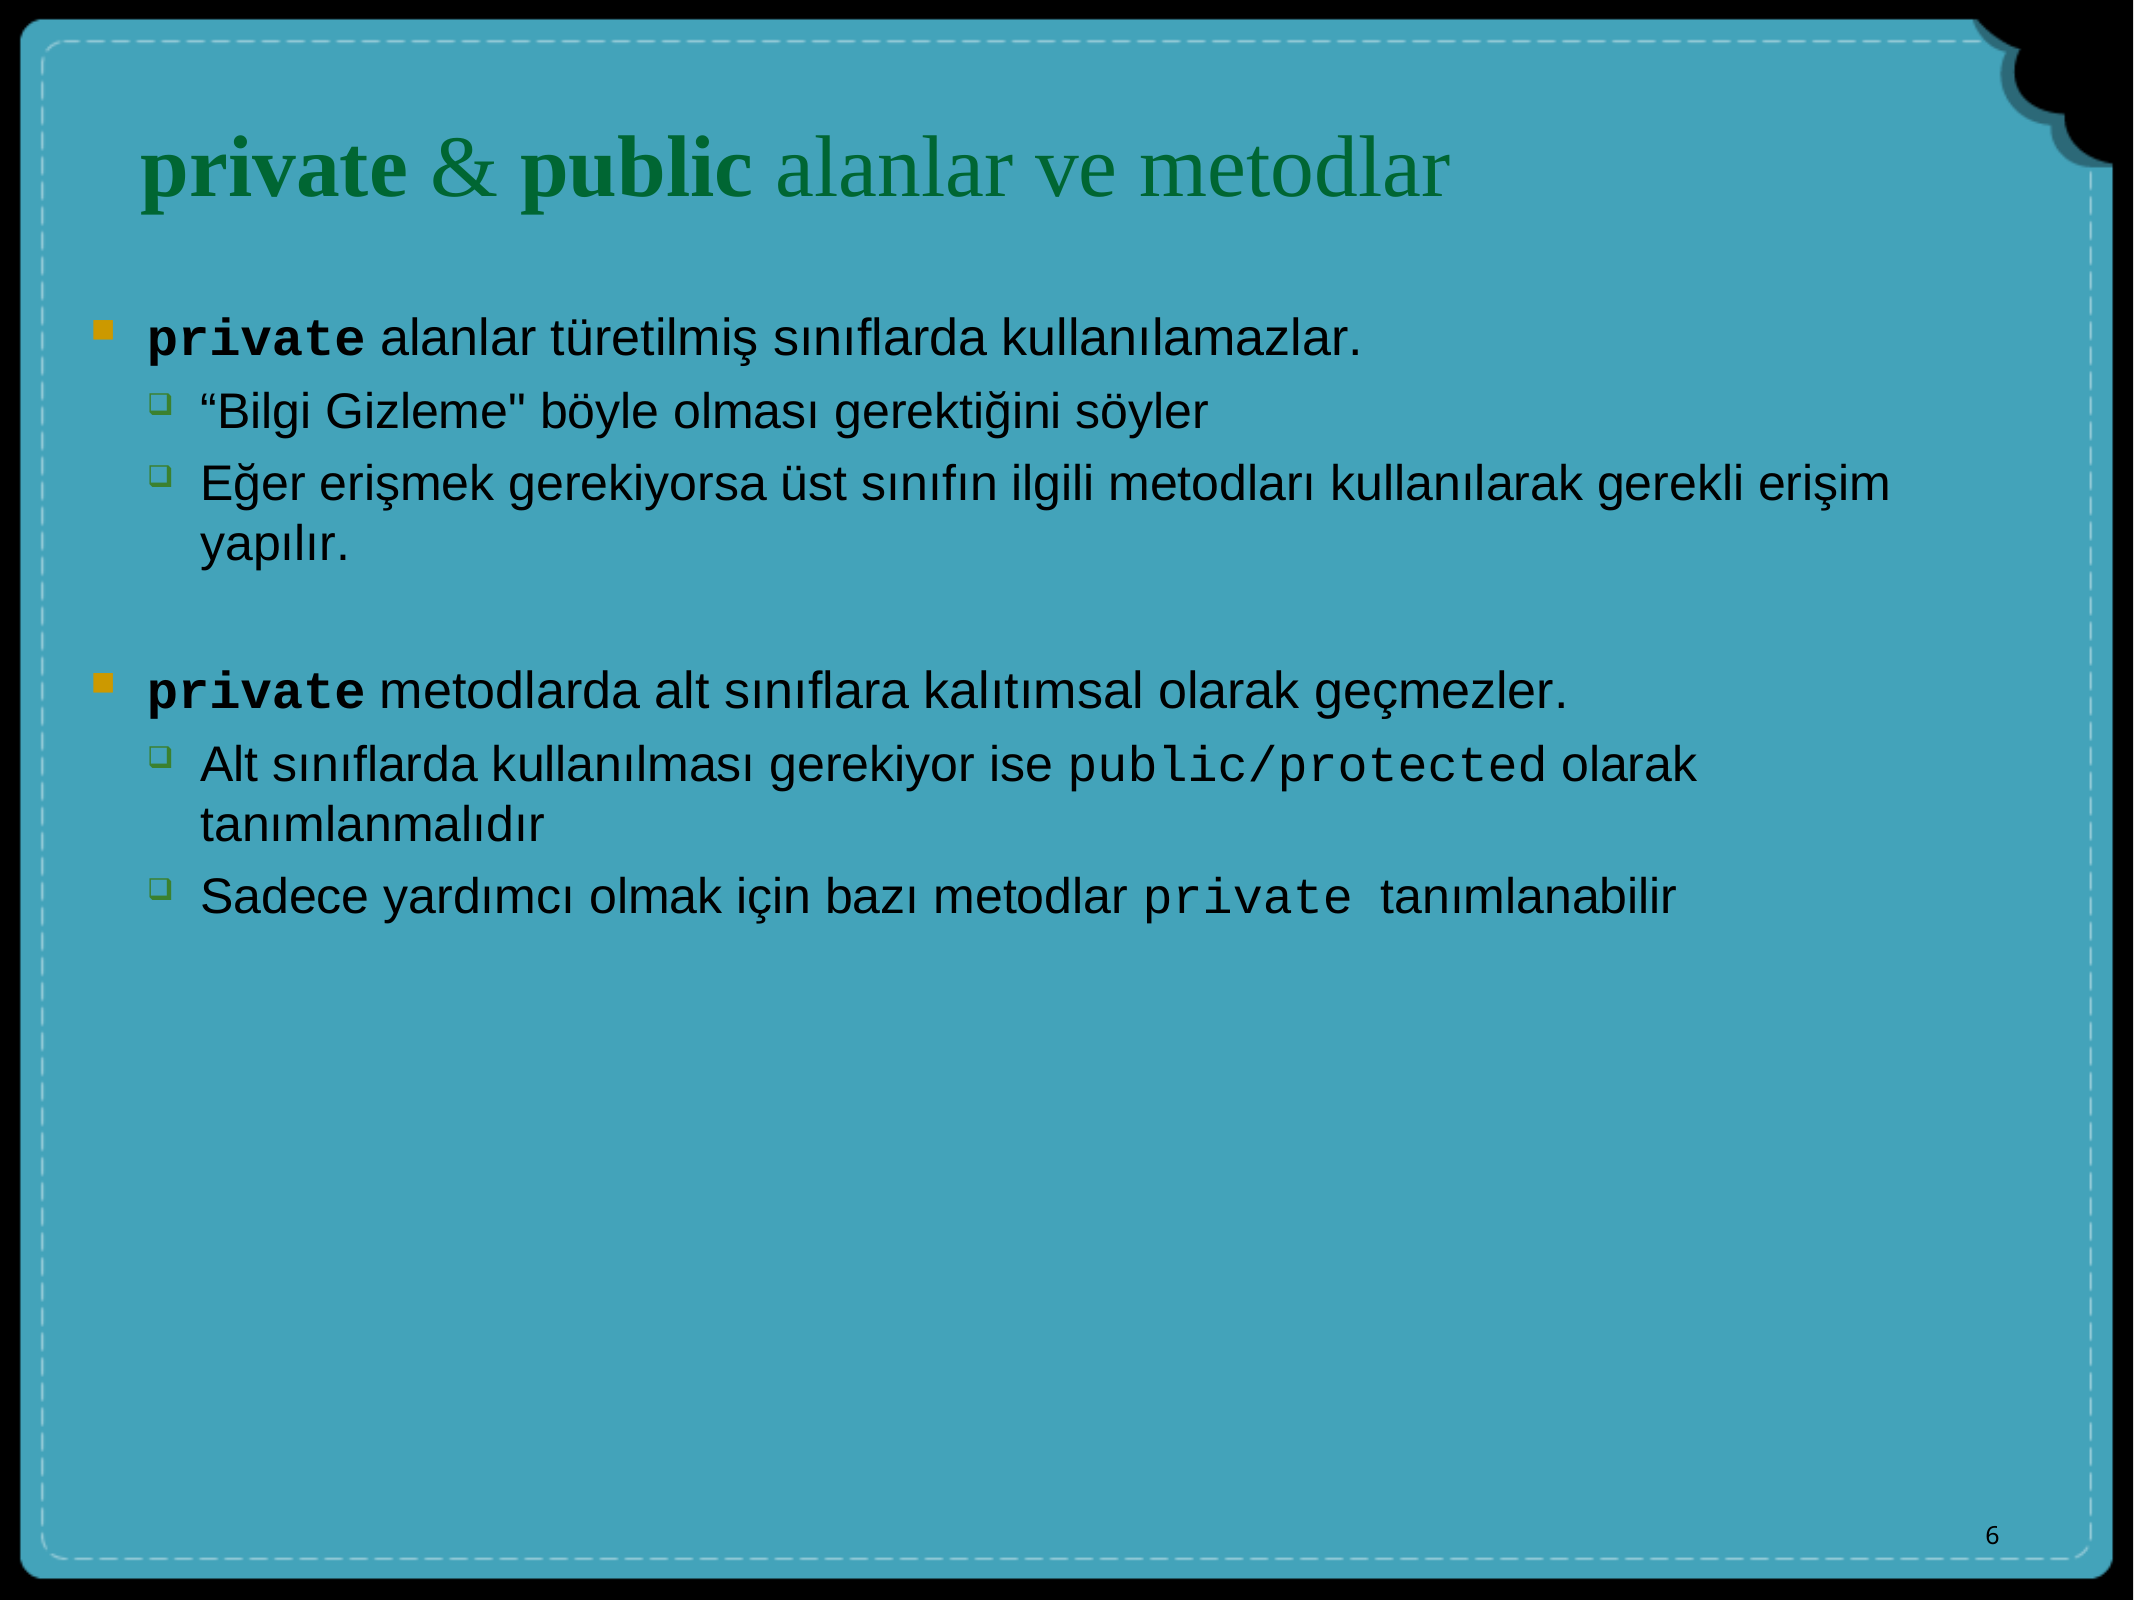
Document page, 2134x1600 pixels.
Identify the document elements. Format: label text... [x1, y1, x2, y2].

text_box private & public alanlar ve metodlar [125, 43, 2125, 222]
text_box private alanlar türetilmiş sınıflarda kullanılamazlar. “Bilgi Gizleme" böyle olması gerektiğini söyler Eğer erişmek gerekiyorsa üst sınıfın ilgili metodları kullanılarak gerekli erişim yapılır. private metodlarda alt sınıflara kalıtımsal olarak geçmezler. Alt sınıflarda kullanılması gerekiyor ise public/protected olarak tanımlanmalıdır Sadece yardımcı olmak için bazı metodlar private tanımlanabilir [75, 295, 2024, 1371]
picture [0, 0, 2134, 1600]
